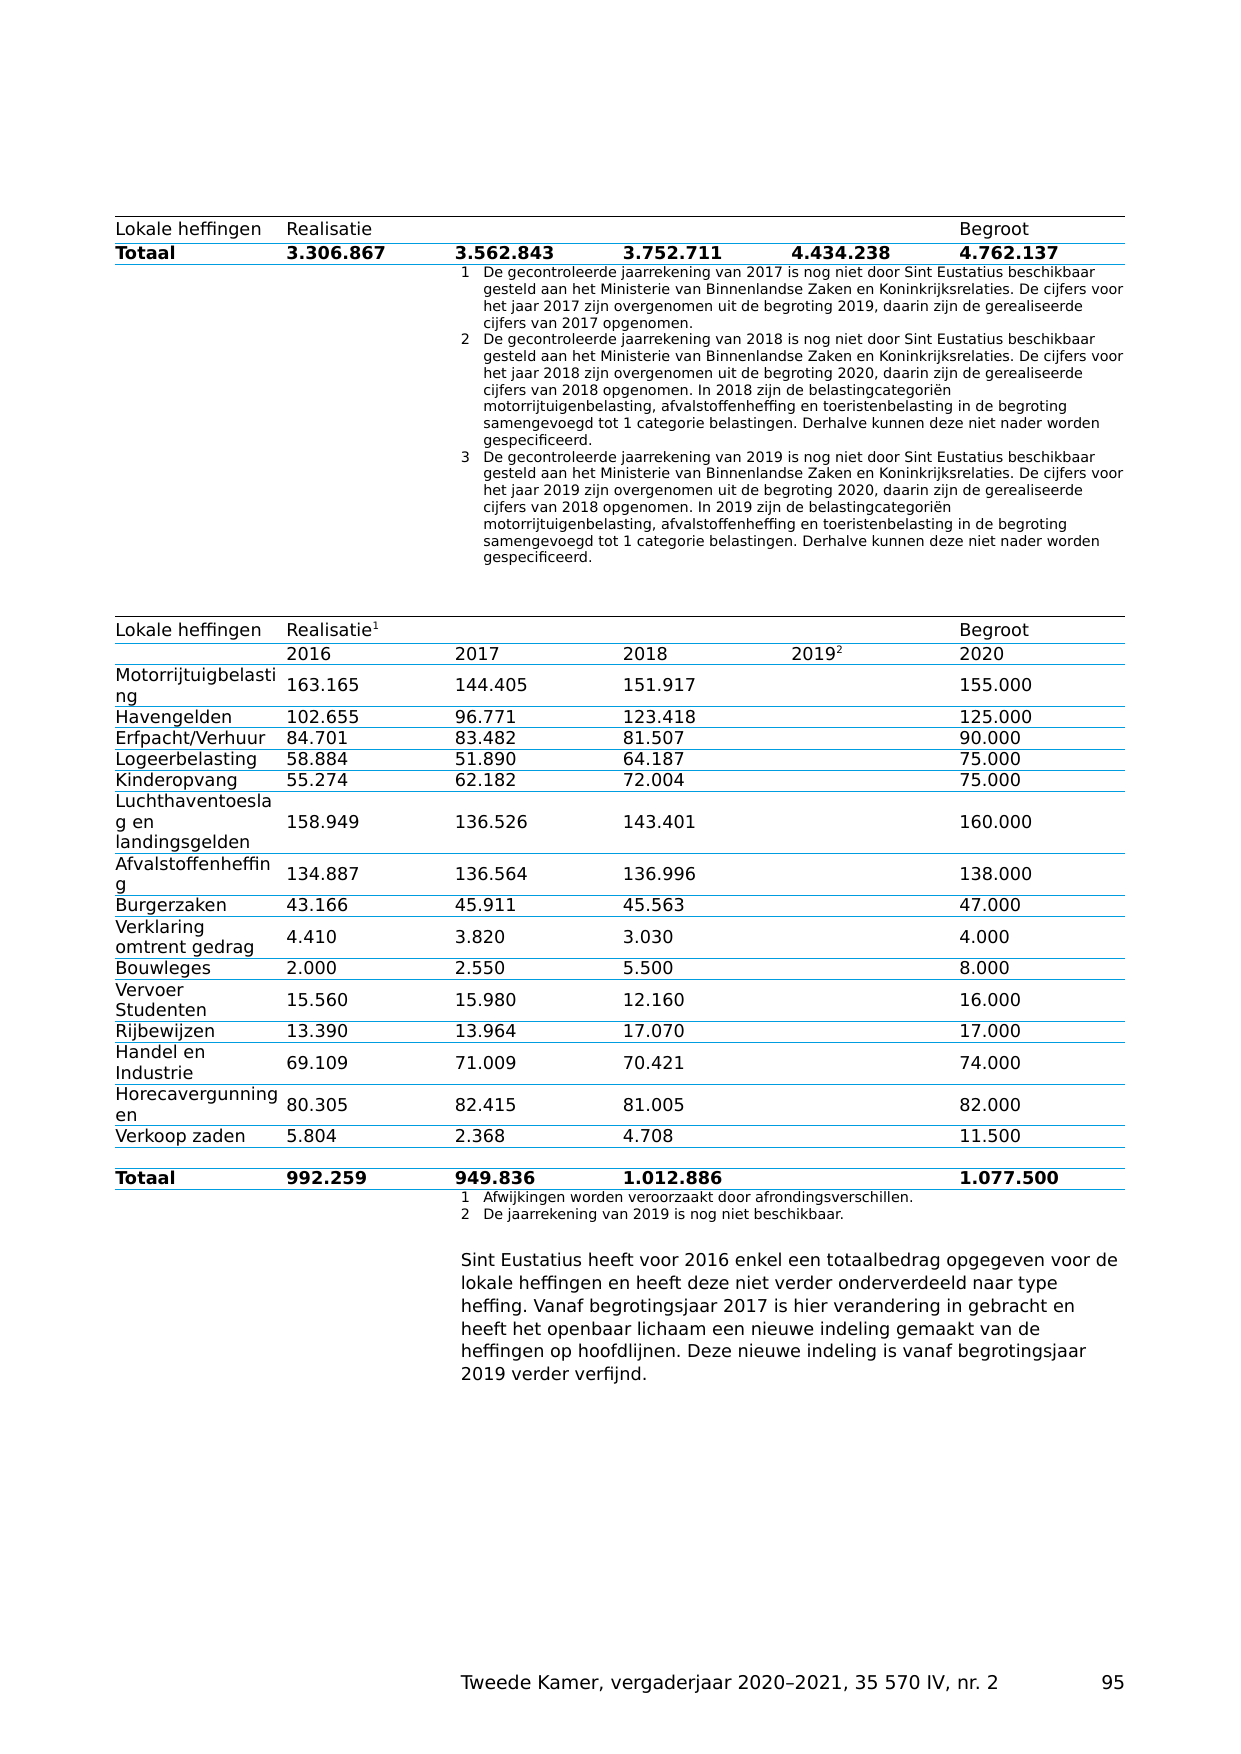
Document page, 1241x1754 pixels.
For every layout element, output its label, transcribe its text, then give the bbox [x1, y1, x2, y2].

table_cell 75.000 [956, 750, 1125, 769]
table_cell 123.418 [620, 707, 788, 727]
table_cell 2017 [452, 644, 620, 664]
table_cell Luchthaventoeslag en landingsgelden [115, 792, 283, 853]
text Sint Eustatius heeft voor 2016 enkel een totaalbedrag opgegeven voor de lokale heffingen en heeft deze niet verder onderverdeeld naar type heffing. Vanaf begrotingsjaar 2017 is hier verandering in gebracht en heeft het openbaar lichaam een nieuwe indeling gemaakt van de heffingen op hoofdlijnen. Deze nieuwe indeling is vanaf begrotingsjaar 2019 verder verfijnd. [461, 1248, 1125, 1385]
table_cell 82.415 [452, 1085, 620, 1125]
table_cell 81.005 [620, 1085, 788, 1125]
table_cell [788, 728, 956, 748]
table_cell Realisatie [283, 217, 956, 243]
table_header Tabel 54 Overzicht opbrengsten lokale heffingen Saba (bedragen x USD 1.000) [115, 591, 1125, 616]
table_cell 5.500 [620, 959, 788, 979]
table_cell 136.996 [620, 854, 788, 895]
table_cell 58.884 [283, 750, 452, 769]
table_cell 45.911 [452, 896, 620, 916]
table_cell [283, 1148, 452, 1168]
table_cell 151.917 [620, 665, 788, 706]
table_cell 4.000 [956, 917, 1125, 958]
list De jaarrekening van 2019 is nog niet beschikbaar. [461, 1206, 1125, 1223]
table_cell 1.012.886 [620, 1169, 788, 1189]
table_cell 4.708 [620, 1126, 788, 1147]
table_cell 4.762.137 [956, 244, 1125, 264]
table_cell Bouwleges [115, 959, 283, 979]
table_cell [788, 1169, 956, 1189]
table_cell 55.274 [283, 771, 452, 791]
table_cell [788, 707, 956, 727]
table_cell 17.070 [620, 1022, 788, 1042]
table_cell [452, 1148, 620, 1168]
table_cell [788, 1085, 956, 1125]
table_cell 20192 [788, 644, 956, 664]
table_cell 138.000 [956, 854, 1125, 895]
table_cell [788, 665, 956, 706]
table_cell 3.752.711 [620, 244, 788, 264]
table_cell 144.405 [452, 665, 620, 706]
table_cell 64.187 [620, 750, 788, 769]
table_cell 15.980 [452, 980, 620, 1021]
table_cell Horecavergunningen [115, 1085, 283, 1125]
table_cell 96.771 [452, 707, 620, 727]
table_cell 2018 [620, 644, 788, 664]
table_cell [788, 750, 956, 769]
table_cell 136.526 [452, 792, 620, 853]
table_cell Afvalstoffenheffing [115, 854, 283, 895]
table_cell Rijbewijzen [115, 1022, 283, 1042]
table_cell 69.109 [283, 1043, 452, 1084]
table_cell 163.165 [283, 665, 452, 706]
table_cell 949.836 [452, 1169, 620, 1189]
table_cell 8.000 [956, 959, 1125, 979]
table_cell 12.160 [620, 980, 788, 1021]
table_cell 4.410 [283, 917, 452, 958]
table_cell 4.434.238 [788, 244, 956, 264]
table_cell Lokale heffingen [115, 217, 283, 243]
table_cell 13.390 [283, 1022, 452, 1042]
table_cell 75.000 [956, 771, 1125, 791]
table_cell [788, 1022, 956, 1042]
table_cell [788, 917, 956, 958]
table_cell 160.000 [956, 792, 1125, 853]
table_cell [788, 792, 956, 853]
table_cell [788, 1126, 956, 1147]
table_cell 155.000 [956, 665, 1125, 706]
table_cell 43.166 [283, 896, 452, 916]
table_cell 3.306.867 [283, 244, 452, 264]
table_cell [788, 1043, 956, 1084]
table_cell [788, 854, 956, 895]
table_cell 3.030 [620, 917, 788, 958]
table_cell Lokale heffingen [115, 617, 283, 643]
table_cell 125.000 [956, 707, 1125, 727]
list Afwijkingen worden veroorzaakt door afrondingsverschillen. [461, 1190, 1125, 1206]
table_cell 90.000 [956, 728, 1125, 748]
table_cell [115, 1148, 283, 1168]
table_cell Havengelden [115, 707, 283, 727]
table_cell 71.009 [452, 1043, 620, 1084]
table_cell 1.077.500 [956, 1169, 1125, 1189]
table_cell Begroot [956, 217, 1125, 243]
table_cell [788, 1148, 956, 1168]
table_cell Kinderopvang [115, 771, 283, 791]
table_cell 83.482 [452, 728, 620, 748]
table_cell Vervoer Studenten [115, 980, 283, 1021]
table_cell Erfpacht/Verhuur [115, 728, 283, 748]
table_cell [788, 771, 956, 791]
table_cell Motorrijtuigbelasting [115, 665, 283, 706]
table_cell [115, 644, 283, 664]
table_cell [788, 980, 956, 1021]
table_cell 134.887 [283, 854, 452, 895]
table_cell 5.804 [283, 1126, 452, 1147]
table_cell 136.564 [452, 854, 620, 895]
list De gecontroleerde jaarrekening van 2019 is nog niet door Sint Eustatius beschikbaar gesteld aan het Ministerie van Binnenlandse Zaken en Koninkrijksrelaties. De cijfers voor het jaar 2019 zijn overgenomen uit de begroting 2020, daarin zijn de gerealiseerde cijfers van 2018 opgenomen. In 2019 zijn de belastingcategoriën motorrijtuigenbelasting, afvalstoffenheffing en toeristenbelasting in de begroting samengevoegd tot 1 categorie belastingen. Derhalve kunnen deze niet nader worden gespecificeerd. [461, 449, 1125, 566]
table_cell 81.507 [620, 728, 788, 748]
table_cell 11.500 [956, 1126, 1125, 1147]
table_cell 84.701 [283, 728, 452, 748]
table_cell [788, 896, 956, 916]
table_cell 74.000 [956, 1043, 1125, 1084]
table_cell 47.000 [956, 896, 1125, 916]
table_cell [620, 1148, 788, 1168]
table_cell 2020 [956, 644, 1125, 664]
table_header Tabel 53 Overzicht opbrengsten lokale heffingen Sint Eustatius (bedragen x USD 1.000) [115, 191, 1125, 216]
table_cell [956, 1148, 1125, 1168]
table_cell Totaal [115, 244, 283, 264]
table_cell 51.890 [452, 750, 620, 769]
table_cell Begroot [956, 617, 1125, 643]
table_cell 2.368 [452, 1126, 620, 1147]
list De gecontroleerde jaarrekening van 2017 is nog niet door Sint Eustatius beschikbaar gesteld aan het Ministerie van Binnenlandse Zaken en Koninkrijksrelaties. De cijfers voor het jaar 2017 zijn overgenomen uit de begroting 2019, daarin zijn de gerealiseerde cijfers van 2017 opgenomen. [461, 265, 1125, 331]
table_cell 80.305 [283, 1085, 452, 1125]
table_cell 82.000 [956, 1085, 1125, 1125]
table_cell Verklaring omtrent gedrag [115, 917, 283, 958]
table_cell 3.820 [452, 917, 620, 958]
table_cell [788, 959, 956, 979]
table_cell Handel en Industrie [115, 1043, 283, 1084]
table_cell Verkoop zaden [115, 1126, 283, 1147]
table_cell 15.560 [283, 980, 452, 1021]
table_cell 13.964 [452, 1022, 620, 1042]
table_cell 992.259 [283, 1169, 452, 1189]
table_cell 2.550 [452, 959, 620, 979]
table_cell 70.421 [620, 1043, 788, 1084]
table_cell 102.655 [283, 707, 452, 727]
table_cell Burgerzaken [115, 896, 283, 916]
table_cell 143.401 [620, 792, 788, 853]
table_cell 45.563 [620, 896, 788, 916]
table_cell 158.949 [283, 792, 452, 853]
table_cell 17.000 [956, 1022, 1125, 1042]
table_cell 2016 [283, 644, 452, 664]
table_cell 16.000 [956, 980, 1125, 1021]
table_cell Totaal [115, 1169, 283, 1189]
table_cell 2.000 [283, 959, 452, 979]
table_cell 72.004 [620, 771, 788, 791]
list De gecontroleerde jaarrekening van 2018 is nog niet door Sint Eustatius beschikbaar gesteld aan het Ministerie van Binnenlandse Zaken en Koninkrijksrelaties. De cijfers voor het jaar 2018 zijn overgenomen uit de begroting 2020, daarin zijn de gerealiseerde cijfers van 2018 opgenomen. In 2018 zijn de belastingcategoriën motorrijtuigenbelasting, afvalstoffenheffing en toeristenbelasting in de begroting samengevoegd tot 1 categorie belastingen. Derhalve kunnen deze niet nader worden gespecificeerd. [461, 331, 1125, 449]
table_cell Logeerbelasting [115, 750, 283, 769]
table_cell 3.562.843 [452, 244, 620, 264]
table_cell 62.182 [452, 771, 620, 791]
table_cell Realisatie1 [283, 617, 956, 643]
